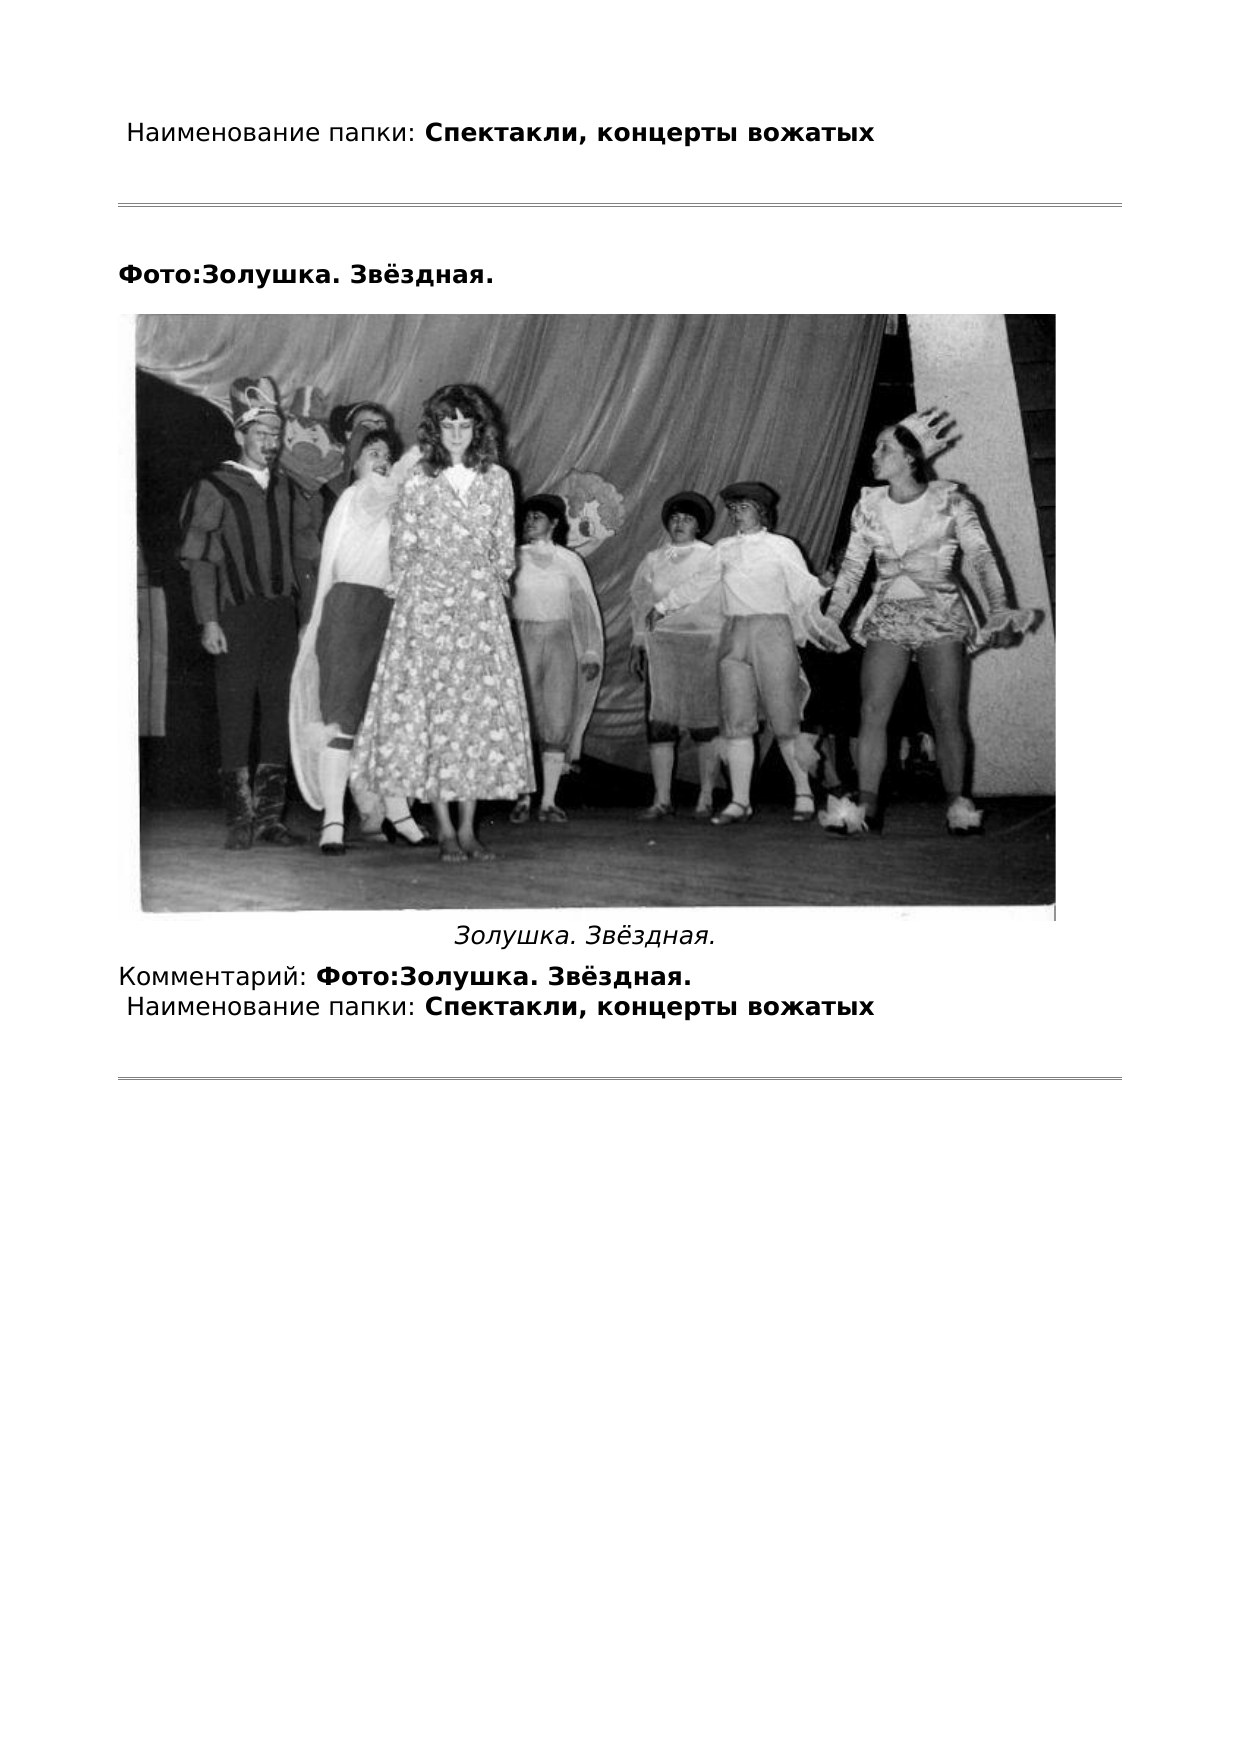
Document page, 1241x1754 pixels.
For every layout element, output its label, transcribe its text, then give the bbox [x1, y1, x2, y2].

subtitle Фото:Золушка. Звёздная. [118, 260, 1122, 289]
picture [118, 314, 1056, 921]
text Наименование папки: Спектакли, концерты вожатых [118, 118, 1122, 176]
text Золушка. Звёздная. [118, 921, 1056, 950]
text Комментарий: Фото:Золушка. Звёздная. Наименование папки: Спектакли, концерты вожатых [118, 963, 1122, 1050]
